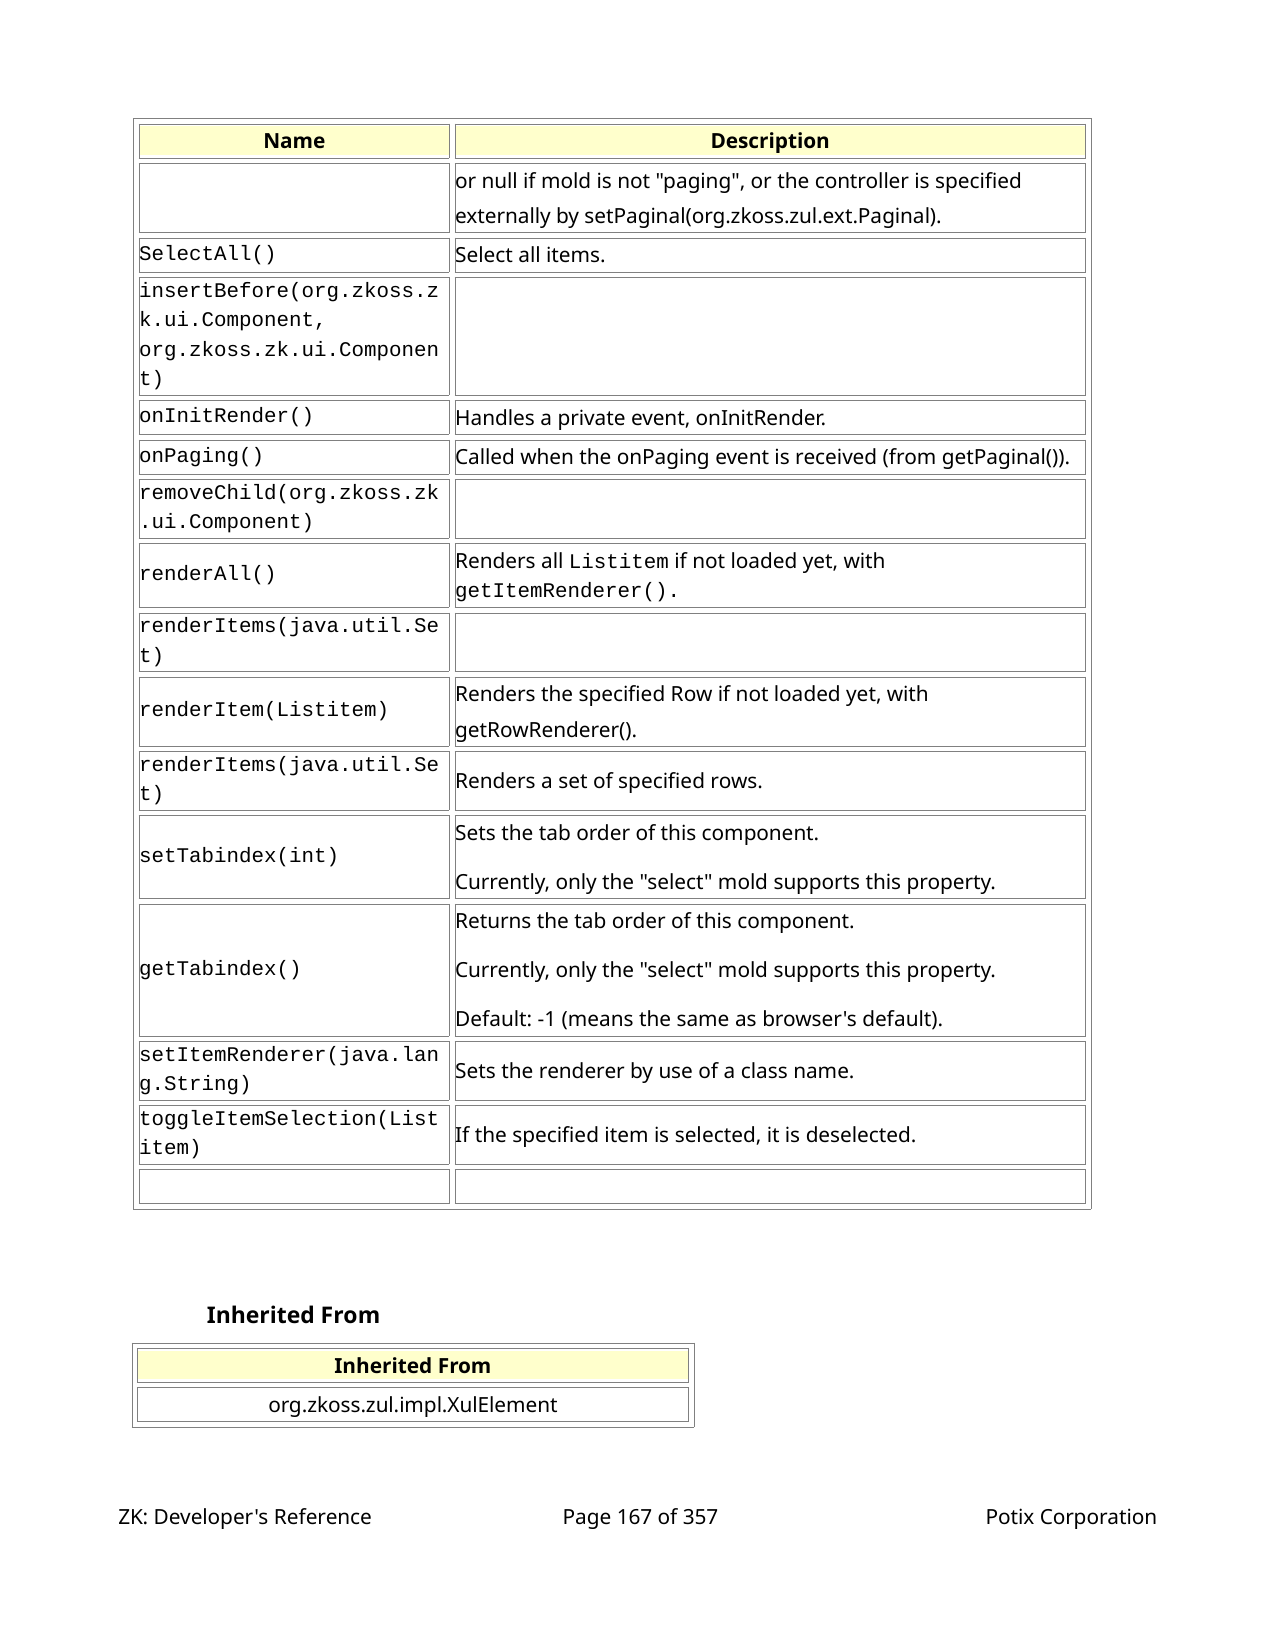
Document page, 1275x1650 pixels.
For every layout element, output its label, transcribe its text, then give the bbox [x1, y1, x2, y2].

subtitle Inherited From [207, 1299, 1157, 1330]
table_cell Called when the onPaging event is received (from getPaginal()). [452, 434, 1088, 474]
table_cell [452, 272, 1088, 395]
table_cell renderItems(java.util.Set) [136, 607, 452, 671]
table_cell Select all items. [452, 232, 1088, 272]
table_cell [452, 474, 1088, 538]
table_cell or null if mold is not "paging", or the controller is specified externally by setPaginal(org.zkoss.zul.ext.Paginal). [452, 158, 1088, 232]
table_header Description [452, 119, 1088, 158]
table_cell removeChild(org.zkoss.zk.ui.Component) [136, 474, 452, 538]
table_cell [452, 607, 1088, 671]
table_cell Renders a set of specified rows. [452, 746, 1088, 810]
table_cell Renders the specified Row if not loaded yet, with getRowRenderer(). [452, 671, 1088, 746]
table_cell setTabindex(int) [136, 810, 452, 898]
table_cell renderAll() [136, 538, 452, 607]
table_cell SelectAll() [136, 232, 452, 272]
table_cell org.zkoss.zul.impl.XulElement [134, 1382, 691, 1421]
table_cell [456, 614, 1085, 671]
table_cell Returns the tab order of this component. Currently, only the "select" mold supports this property. Default: -1 (means the same as browser's default). [452, 898, 1088, 1036]
table_cell onPaging() [136, 434, 452, 474]
table_cell [136, 158, 452, 232]
table_cell [456, 480, 1085, 538]
table_cell If the specified item is selected, it is deselected. [452, 1100, 1088, 1164]
table_header Name [136, 119, 452, 158]
table_cell [140, 1170, 449, 1203]
table_cell insertBefore(org.zkoss.zk.ui.Component, org.zkoss.zk.ui.Component) [136, 272, 452, 395]
table_cell Handles a private event, onInitRender. [452, 395, 1088, 434]
table_cell [456, 1170, 1085, 1203]
table_cell Sets the tab order of this component. Currently, only the "select" mold supports this property. [452, 810, 1088, 898]
table_cell setItemRenderer(java.lang.String) [136, 1036, 452, 1100]
table_cell [456, 278, 1085, 395]
table_header Inherited From [134, 1344, 691, 1382]
table_cell renderItem(Listitem) [136, 671, 452, 746]
table_cell getTabindex() [136, 898, 452, 1036]
table_cell Renders all Listitem if not loaded yet, with getItemRenderer(). [452, 538, 1088, 607]
table_cell [136, 1164, 452, 1203]
table_cell renderItems(java.util.Set) [136, 746, 452, 810]
table_cell Sets the renderer by use of a class name. [452, 1036, 1088, 1100]
table_cell onInitRender() [136, 395, 452, 434]
table_cell [452, 1164, 1088, 1203]
table_cell toggleItemSelection(Listitem) [136, 1100, 452, 1164]
